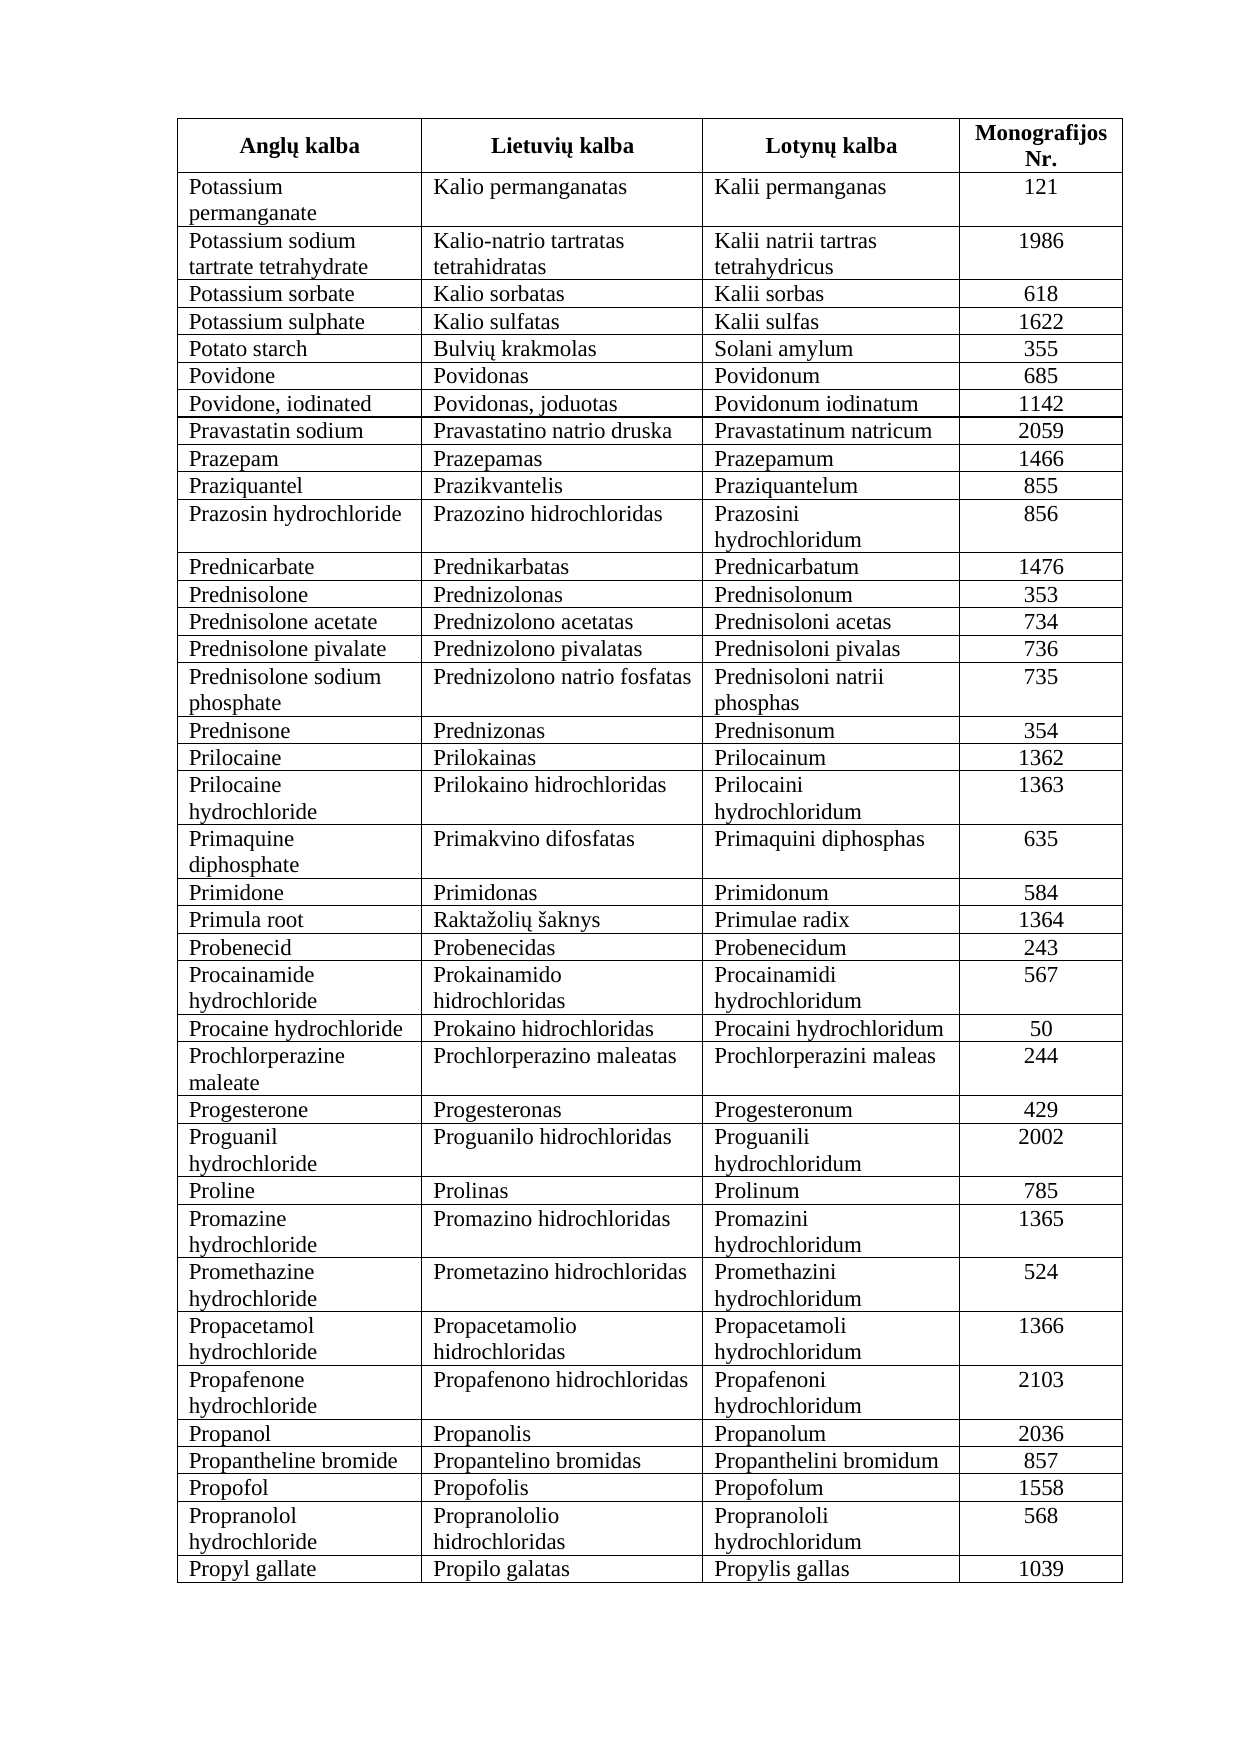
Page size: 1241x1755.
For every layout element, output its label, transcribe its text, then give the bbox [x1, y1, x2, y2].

table_cell 1558 [960, 1474, 1122, 1501]
table_cell Propanthelini bromidum [703, 1447, 959, 1473]
table_cell 2103 [960, 1366, 1122, 1418]
table_cell Povidone, iodinated [178, 390, 421, 416]
table_cell Prilocaine hydrochloride [178, 771, 421, 824]
table_cell Kalii permanganas [703, 173, 959, 226]
table_cell Prednizonas [422, 717, 702, 743]
table_cell 685 [960, 363, 1122, 389]
table_cell 785 [960, 1177, 1122, 1203]
table_cell Primulae radix [703, 906, 959, 933]
table_cell Proline [178, 1177, 421, 1203]
table_cell Prolinum [703, 1177, 959, 1203]
table_cell 567 [960, 961, 1122, 1014]
table_cell Primakvino difosfatas [422, 825, 702, 878]
table_cell 429 [960, 1096, 1122, 1122]
table_cell Promethazine hydrochloride [178, 1258, 421, 1311]
table_cell Primaquine diphosphate [178, 825, 421, 878]
table_cell Propanolis [422, 1420, 702, 1446]
table_cell Solani amylum [703, 335, 959, 362]
table_cell Prazepam [178, 445, 421, 471]
table_cell Prilocainum [703, 744, 959, 770]
table_cell Prometazino hidrochloridas [422, 1258, 702, 1311]
table_cell 1364 [960, 906, 1122, 933]
table_cell Propafenoni hydrochloridum [703, 1366, 959, 1418]
table_cell 856 [960, 500, 1122, 552]
table_cell Prednisonum [703, 717, 959, 743]
table_cell 855 [960, 472, 1122, 498]
table_cell Propacetamolio hidrochloridas [422, 1312, 702, 1365]
table_cell 1365 [960, 1205, 1122, 1257]
table_cell Propacetamol hydrochloride [178, 1312, 421, 1365]
table_cell Primula root [178, 906, 421, 933]
table_cell Prazozino hidrochloridas [422, 500, 702, 552]
table_cell Raktažolių šaknys [422, 906, 702, 933]
table_cell Propranololi hydrochloridum [703, 1502, 959, 1554]
table_cell Probenecidum [703, 934, 959, 960]
table_cell Propylis gallas [703, 1556, 959, 1582]
table_cell Prednisolone sodium phosphate [178, 663, 421, 716]
table_cell 50 [960, 1015, 1122, 1041]
table_cell Potassium sodium tartrate tetrahydrate [178, 227, 421, 279]
table_cell 354 [960, 717, 1122, 743]
table_cell Potassium permanganate [178, 173, 421, 226]
table_cell 353 [960, 581, 1122, 607]
table_cell 1363 [960, 771, 1122, 824]
table_cell Prednicarbatum [703, 553, 959, 580]
table_cell Promethazini hydrochloridum [703, 1258, 959, 1311]
table_cell 735 [960, 663, 1122, 716]
table_header Lietuvių kalba [422, 119, 702, 172]
table_cell Propyl gallate [178, 1556, 421, 1582]
table_cell Praziquantelum [703, 472, 959, 498]
table_cell Propranolol hydrochloride [178, 1502, 421, 1554]
table_cell Probenecid [178, 934, 421, 960]
table_cell Prednisone [178, 717, 421, 743]
table_cell Proguanili hydrochloridum [703, 1124, 959, 1176]
table_cell 1362 [960, 744, 1122, 770]
table_header Lotynų kalba [703, 119, 959, 172]
table_cell Kalio sulfatas [422, 308, 702, 334]
table_cell 1142 [960, 390, 1122, 416]
table_cell 244 [960, 1042, 1122, 1095]
table_cell Primaquini diphosphas [703, 825, 959, 878]
table_cell 243 [960, 934, 1122, 960]
table_cell Prednisolone pivalate [178, 636, 421, 662]
table_cell Propanolum [703, 1420, 959, 1446]
table_cell Pravastatin sodium [178, 418, 421, 444]
table_cell 524 [960, 1258, 1122, 1311]
table_cell 2059 [960, 418, 1122, 444]
table_cell Prazosin hydrochloride [178, 500, 421, 552]
table_cell Prilokaino hidrochloridas [422, 771, 702, 824]
table_cell Promazine hydrochloride [178, 1205, 421, 1257]
table_cell Prilocaini hydrochloridum [703, 771, 959, 824]
table_cell Propranololio hidrochloridas [422, 1502, 702, 1554]
table_cell Prokaino hidrochloridas [422, 1015, 702, 1041]
table_cell Povidonas, joduotas [422, 390, 702, 416]
table_cell Promazini hydrochloridum [703, 1205, 959, 1257]
table_cell Potassium sulphate [178, 308, 421, 334]
table_cell Prednisolone acetate [178, 608, 421, 634]
table_cell Prednisolone [178, 581, 421, 607]
table_cell Povidonas [422, 363, 702, 389]
table_cell Prokainamido hidrochloridas [422, 961, 702, 1014]
table_cell Praziquantel [178, 472, 421, 498]
table_cell Propantelino bromidas [422, 1447, 702, 1473]
table_cell Prochlorperazine maleate [178, 1042, 421, 1095]
table_cell Primidonas [422, 879, 702, 905]
table_cell Kalii sorbas [703, 280, 959, 307]
table_cell Propofol [178, 1474, 421, 1501]
table_cell 1476 [960, 553, 1122, 580]
table_cell Propantheline bromide [178, 1447, 421, 1473]
table_cell Prazepamas [422, 445, 702, 471]
table_cell Pravastatinum natricum [703, 418, 959, 444]
table_cell Propacetamoli hydrochloridum [703, 1312, 959, 1365]
table_cell Kalii sulfas [703, 308, 959, 334]
table_cell 355 [960, 335, 1122, 362]
table_header Monografijos Nr. [960, 119, 1122, 172]
table_header Anglų kalba [178, 119, 421, 172]
table_cell Kalio-natrio tartratas tetrahidratas [422, 227, 702, 279]
table_cell 1466 [960, 445, 1122, 471]
table_cell 736 [960, 636, 1122, 662]
table_cell 857 [960, 1447, 1122, 1473]
table_cell 1039 [960, 1556, 1122, 1582]
table_cell Kalio sorbatas [422, 280, 702, 307]
table_cell Progesteronum [703, 1096, 959, 1122]
table_cell Prochlorperazino maleatas [422, 1042, 702, 1095]
table_cell Prednisolonum [703, 581, 959, 607]
table_cell Prazikvantelis [422, 472, 702, 498]
table_cell Prednisoloni acetas [703, 608, 959, 634]
table_cell Kalio permanganatas [422, 173, 702, 226]
table_cell Propofolis [422, 1474, 702, 1501]
table_cell 1622 [960, 308, 1122, 334]
table_cell Propofolum [703, 1474, 959, 1501]
table_cell 121 [960, 173, 1122, 226]
table_cell Probenecidas [422, 934, 702, 960]
table_cell Proguanilo hidrochloridas [422, 1124, 702, 1176]
table_cell Promazino hidrochloridas [422, 1205, 702, 1257]
table_cell Prolinas [422, 1177, 702, 1203]
table_cell Procaini hydrochloridum [703, 1015, 959, 1041]
table_cell Prednisoloni pivalas [703, 636, 959, 662]
table_cell Kalii natrii tartras tetrahydricus [703, 227, 959, 279]
table_cell 568 [960, 1502, 1122, 1554]
table_cell 584 [960, 879, 1122, 905]
table_cell Primidone [178, 879, 421, 905]
table_cell Prednizolono natrio fosfatas [422, 663, 702, 716]
table_cell Propilo galatas [422, 1556, 702, 1582]
table_cell 2002 [960, 1124, 1122, 1176]
table_cell Bulvių krakmolas [422, 335, 702, 362]
table_cell Prednizolonas [422, 581, 702, 607]
table_cell Prochlorperazini maleas [703, 1042, 959, 1095]
table_cell Prazosini hydrochloridum [703, 500, 959, 552]
table_cell Prazepamum [703, 445, 959, 471]
table_cell Procaine hydrochloride [178, 1015, 421, 1041]
table_cell Prilokainas [422, 744, 702, 770]
table_cell Propanol [178, 1420, 421, 1446]
table_cell Povidone [178, 363, 421, 389]
table_cell Prednikarbatas [422, 553, 702, 580]
table_cell Procainamide hydrochloride [178, 961, 421, 1014]
table_cell 2036 [960, 1420, 1122, 1446]
table_cell Potato starch [178, 335, 421, 362]
table_cell Prednisoloni natrii phosphas [703, 663, 959, 716]
table_cell 635 [960, 825, 1122, 878]
table_cell Propafenone hydrochloride [178, 1366, 421, 1418]
table_cell Prilocaine [178, 744, 421, 770]
table_cell Prednizolono pivalatas [422, 636, 702, 662]
table_cell Primidonum [703, 879, 959, 905]
table_cell Povidonum iodinatum [703, 390, 959, 416]
table_cell 1366 [960, 1312, 1122, 1365]
table_cell Progesterone [178, 1096, 421, 1122]
table_cell Potassium sorbate [178, 280, 421, 307]
table_cell Proguanil hydrochloride [178, 1124, 421, 1176]
table_cell Prednicarbate [178, 553, 421, 580]
table_cell Progesteronas [422, 1096, 702, 1122]
table_cell Povidonum [703, 363, 959, 389]
table_cell 734 [960, 608, 1122, 634]
table_cell 1986 [960, 227, 1122, 279]
table_cell Procainamidi hydrochloridum [703, 961, 959, 1014]
table_cell 618 [960, 280, 1122, 307]
table_cell Propafenono hidrochloridas [422, 1366, 702, 1418]
table_cell Pravastatino natrio druska [422, 418, 702, 444]
table_cell Prednizolono acetatas [422, 608, 702, 634]
